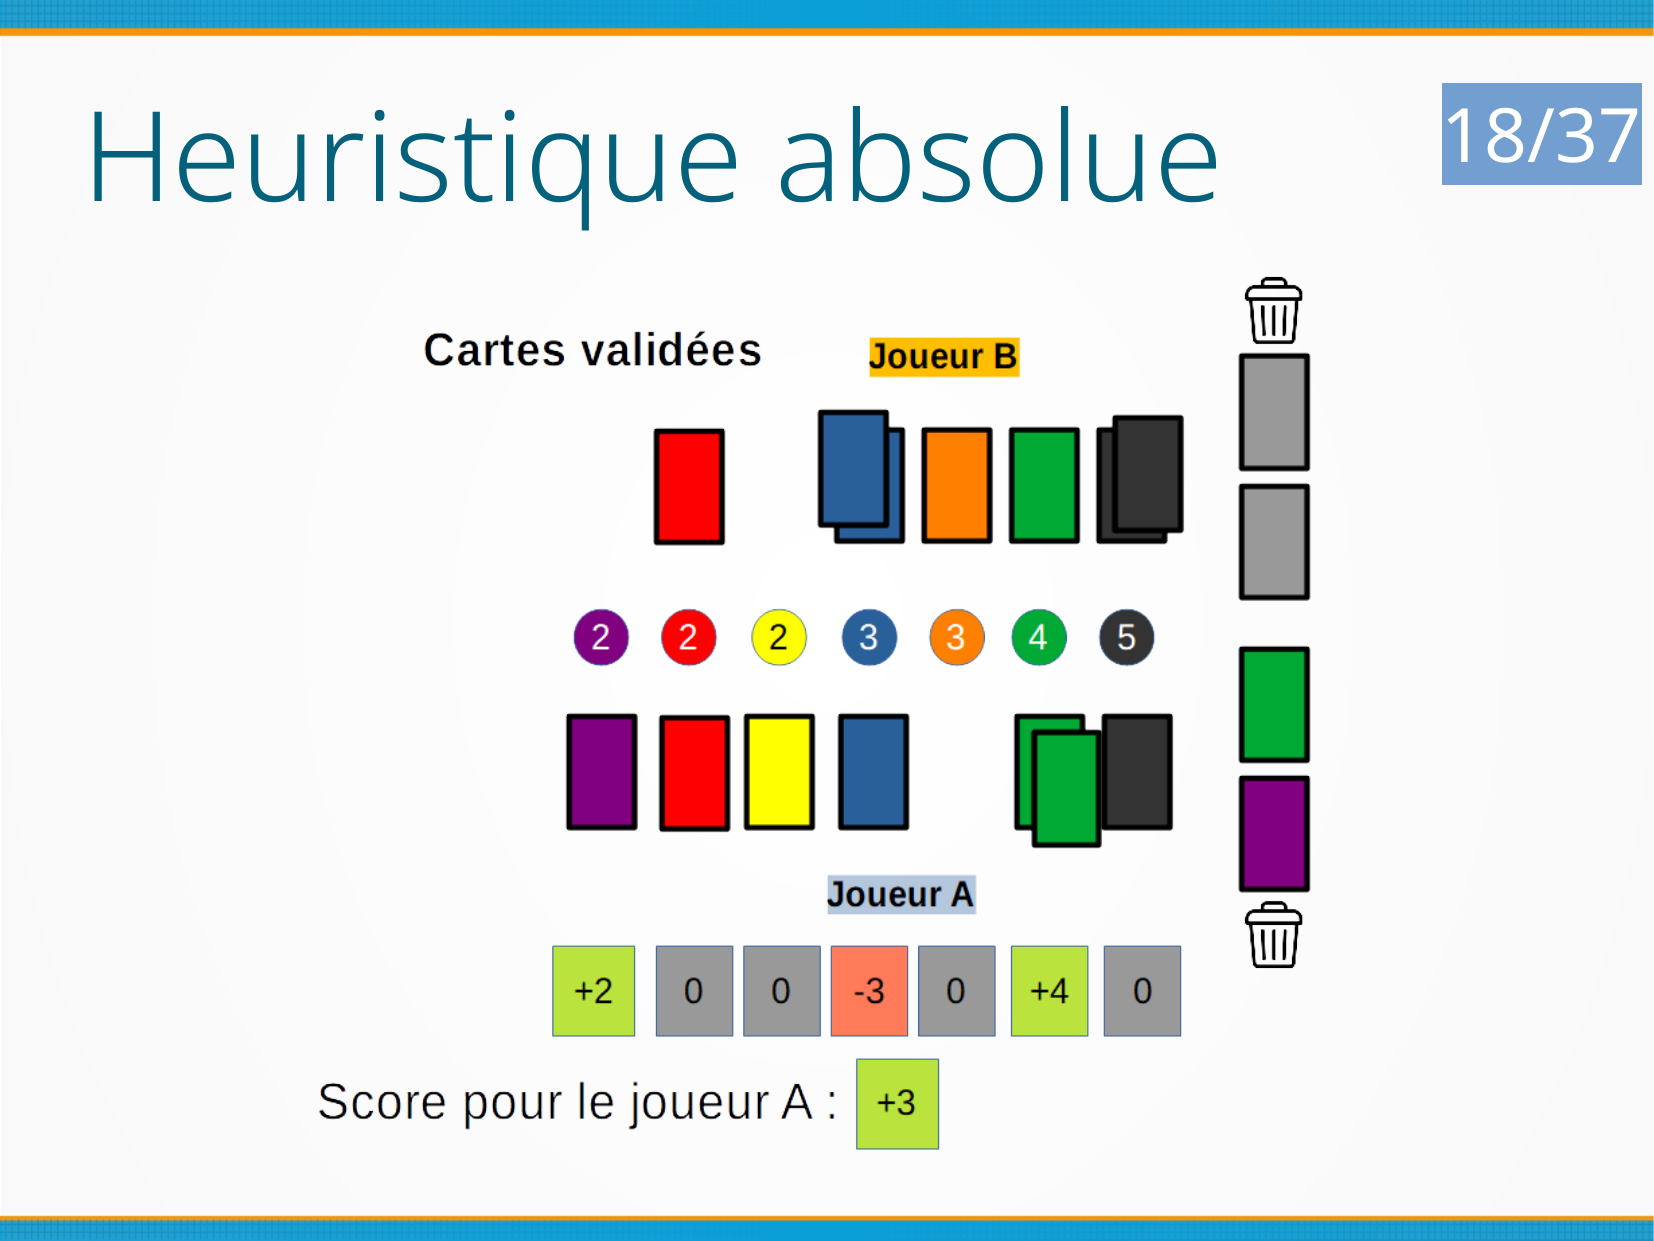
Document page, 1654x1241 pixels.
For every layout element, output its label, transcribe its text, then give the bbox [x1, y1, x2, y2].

title Heuristique absolue [82, 49, 1571, 257]
picture [0, 0, 1654, 1241]
